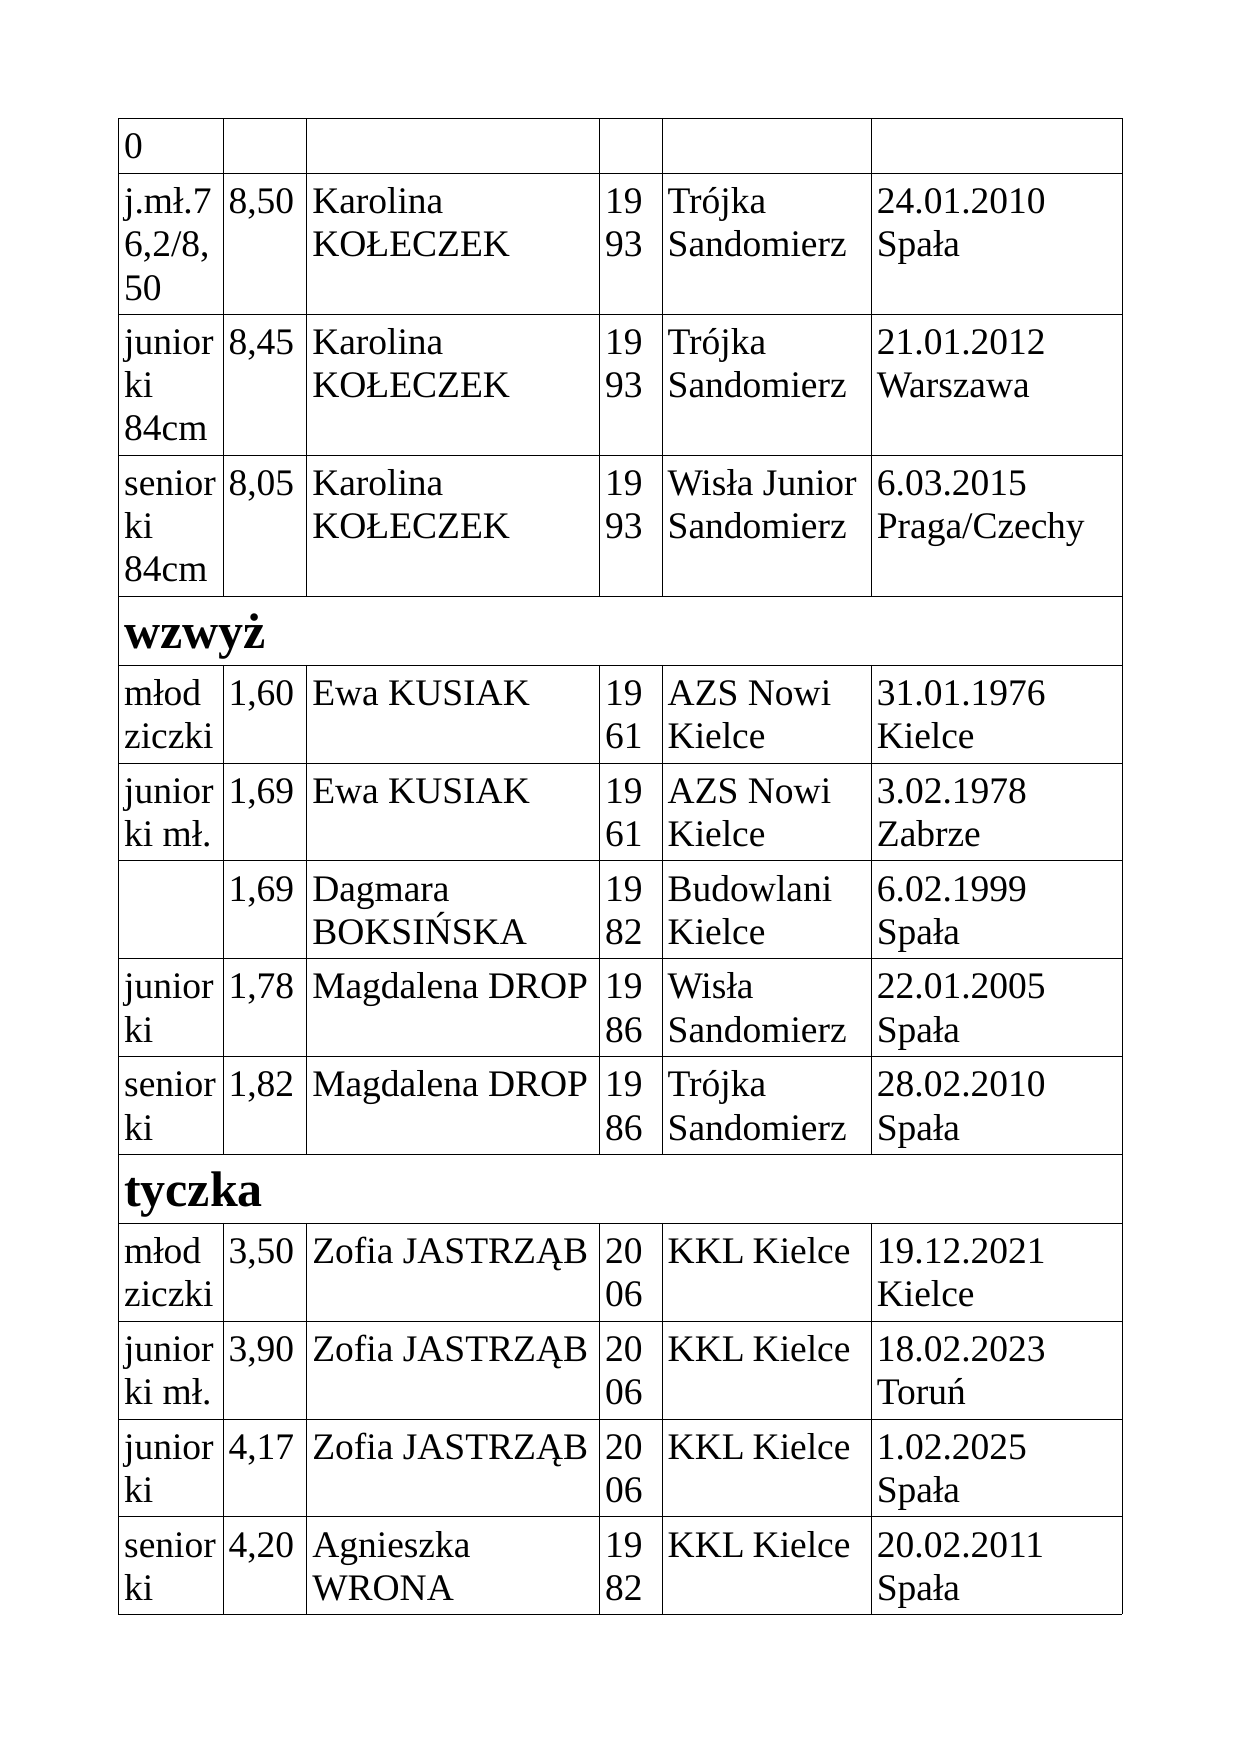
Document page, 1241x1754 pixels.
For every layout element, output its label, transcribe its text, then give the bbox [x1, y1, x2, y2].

table_cell 1982 [600, 1517, 662, 1614]
table_cell seniorki [119, 1057, 223, 1154]
table_cell [307, 119, 599, 173]
table_cell Agnieszka WRONA [307, 1517, 599, 1614]
table_cell 3,50 [224, 1224, 306, 1321]
table_cell 1,78 [224, 959, 306, 1056]
table_cell 21.01.2012 Warszawa [872, 315, 1122, 455]
table_cell KKL Kielce [663, 1224, 871, 1321]
table_cell seniorki 84cm [119, 456, 223, 596]
table_cell KKL Kielce [663, 1322, 871, 1418]
table_cell [872, 119, 1122, 173]
table_cell [663, 119, 871, 173]
table_cell 1961 [600, 666, 662, 762]
table_cell Zofia JASTRZĄB [307, 1420, 599, 1516]
table_cell Karolina KOŁECZEK [307, 174, 599, 314]
table_cell Karolina KOŁECZEK [307, 315, 599, 455]
table_cell 1982 [600, 861, 662, 958]
table_cell wzwyż [119, 597, 1122, 665]
table_cell [119, 861, 223, 958]
table_cell 2006 [600, 1224, 662, 1321]
table_cell juniorki [119, 959, 223, 1056]
table_cell Wisła Sandomierz [663, 959, 871, 1056]
table_cell młodziczki [119, 1224, 223, 1321]
table_cell 31.01.1976 Kielce [872, 666, 1122, 762]
table_cell Magdalena DROP [307, 959, 599, 1056]
table_cell juniorki [119, 1420, 223, 1516]
table_cell Budowlani Kielce [663, 861, 871, 958]
table_cell [224, 119, 306, 173]
table_cell 8,45 [224, 315, 306, 455]
table_cell 8,05 [224, 456, 306, 596]
table_cell AZS Nowi Kielce [663, 666, 871, 762]
table_cell juniorki 84cm [119, 315, 223, 455]
table_cell 1993 [600, 456, 662, 596]
table_cell AZS Nowi Kielce [663, 764, 871, 860]
table_cell Trójka Sandomierz [663, 1057, 871, 1154]
table_cell Trójka Sandomierz [663, 174, 871, 314]
table_cell Karolina KOŁECZEK [307, 456, 599, 596]
table_cell 18.02.2023 Toruń [872, 1322, 1122, 1418]
table_cell 6.03.2015 Praga/Czechy [872, 456, 1122, 596]
table_cell młodziczki [119, 666, 223, 762]
table_cell tyczka [119, 1155, 1122, 1223]
table_cell [600, 119, 662, 173]
table_cell 1986 [600, 1057, 662, 1154]
table_cell 2006 [600, 1322, 662, 1418]
table_cell juniorki mł. [119, 1322, 223, 1418]
table_cell 3,90 [224, 1322, 306, 1418]
table_cell 20.02.2011 Spała [872, 1517, 1122, 1614]
table_cell Ewa KUSIAK [307, 764, 599, 860]
table_cell 1,69 [224, 861, 306, 958]
table_cell 4,17 [224, 1420, 306, 1516]
table_cell Magdalena DROP [307, 1057, 599, 1154]
table_cell 24.01.2010 Spała [872, 174, 1122, 314]
table_cell 2006 [600, 1420, 662, 1516]
table_cell 1,60 [224, 666, 306, 762]
table_cell Zofia JASTRZĄB [307, 1322, 599, 1418]
table_cell 1.02.2025 Spała [872, 1420, 1122, 1516]
table_cell KKL Kielce [663, 1517, 871, 1614]
table_cell Trójka Sandomierz [663, 315, 871, 455]
table_cell Wisła Junior Sandomierz [663, 456, 871, 596]
table_cell 6.02.1999 Spała [872, 861, 1122, 958]
table_cell 1993 [600, 174, 662, 314]
table_cell KKL Kielce [663, 1420, 871, 1516]
table_cell Dagmara BOKSIŃSKA [307, 861, 599, 958]
table_cell 4,20 [224, 1517, 306, 1614]
table_cell seniorki [119, 1517, 223, 1614]
table_cell 3.02.1978 Zabrze [872, 764, 1122, 860]
table_cell Zofia JASTRZĄB [307, 1224, 599, 1321]
table_cell 1,69 [224, 764, 306, 860]
table_cell Ewa KUSIAK [307, 666, 599, 762]
table_cell 0 [119, 119, 223, 173]
table_cell j.mł.76,2/8,50 [119, 174, 223, 314]
table_cell juniorki mł. [119, 764, 223, 860]
table_cell 1993 [600, 315, 662, 455]
table_cell 22.01.2005 Spała [872, 959, 1122, 1056]
table_cell 28.02.2010 Spała [872, 1057, 1122, 1154]
table_cell 1,82 [224, 1057, 306, 1154]
table_cell 19.12.2021 Kielce [872, 1224, 1122, 1321]
table_cell 8,50 [224, 174, 306, 314]
table_cell 1986 [600, 959, 662, 1056]
table_cell 1961 [600, 764, 662, 860]
